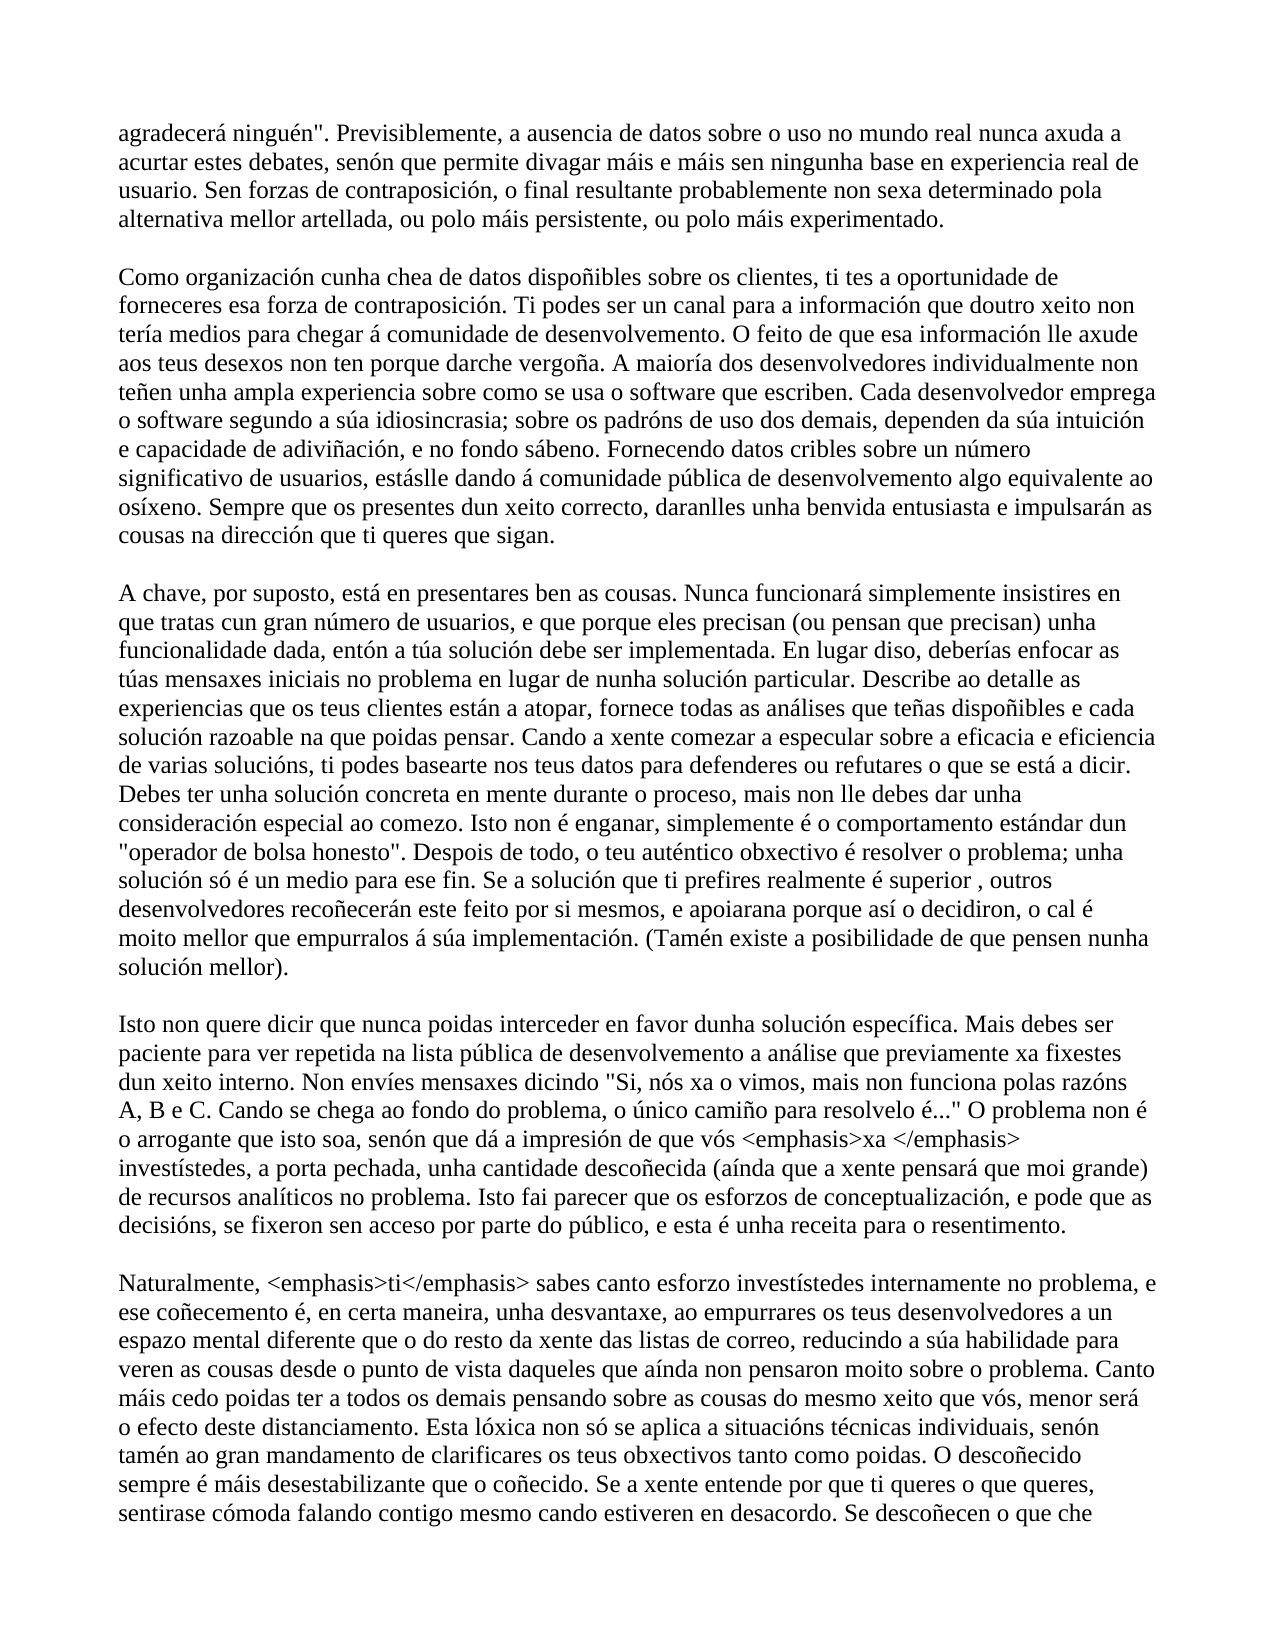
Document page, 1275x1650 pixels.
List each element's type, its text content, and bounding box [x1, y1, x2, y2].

text Naturalmente, <emphasis>ti</emphasis> sabes canto esforzo investístedes internamente no problema, e ese coñecemento é, en certa maneira, unha desvantaxe, ao empurrares os teus desenvolvedores a un espazo mental diferente que o do resto da xente das listas de correo, reducindo a súa habilidade para veren as cousas desde o punto de vista daqueles que aínda non pensaron moito sobre o problema. Canto máis cedo poidas ter a todos os demais pensando sobre as cousas do mesmo xeito que vós, menor será o efecto deste distanciamento. Esta lóxica non só se aplica a situacións técnicas individuais, senón tamén ao gran mandamento de clarificares os teus obxectivos tanto como poidas. O descoñecido sempre é máis desestabilizante que o coñecido. Se a xente entende por que ti queres o que queres, sentirase cómoda falando contigo mesmo cando estiveren en desacordo. Se descoñecen o que che [118, 1268, 1157, 1527]
text Isto non quere dicir que nunca poidas interceder en favor dunha solución específica. Mais debes ser paciente para ver repetida na lista pública de desenvolvemento a análise que previamente xa fixestes dun xeito interno. Non envíes mensaxes dicindo "Si, nós xa o vimos, mais non funciona polas razóns A, B e C. Cando se chega ao fondo do problema, o único camiño para resolvelo é..." O problema non é o arrogante que isto soa, senón que dá a impresión de que vós <emphasis>xa </emphasis> investístedes, a porta pechada, unha cantidade descoñecida (aínda que a xente pensará que moi grande) de recursos analíticos no problema. Isto fai parecer que os esforzos de conceptualización, e pode que as decisións, se fixeron sen acceso por parte do público, e esta é unha receita para o resentimento. [118, 1009, 1157, 1239]
text A chave, por suposto, está en presentares ben as cousas. Nunca funcionará simplemente insistires en que tratas cun gran número de usuarios, e que porque eles precisan (ou pensan que precisan) unha funcionalidade dada, entón a túa solución debe ser implementada. En lugar diso, deberías enfocar as túas mensaxes iniciais no problema en lugar de nunha solución particular. Describe ao detalle as experiencias que os teus clientes están a atopar, fornece todas as análises que teñas dispoñibles e cada solución razoable na que poidas pensar. Cando a xente comezar a especular sobre a eficacia e eficiencia de varias solucións, ti podes basearte nos teus datos para defenderes ou refutares o que se está a dicir. Debes ter unha solución concreta en mente durante o proceso, mais non lle debes dar unha consideración especial ao comezo. Isto non é enganar, simplemente é o comportamento estándar dun "operador de bolsa honesto". Despois de todo, o teu auténtico obxectivo é resolver o problema; unha solución só é un medio para ese fin. Se a solución que ti prefires realmente é superior , outros desenvolvedores recoñecerán este feito por si mesmos, e apoiarana porque así o decidiron, o cal é moito mellor que empurralos á súa implementación. (Tamén existe a posibilidade de que pensen nunha solución mellor). [118, 578, 1157, 981]
text agradecerá ninguén". Previsiblemente, a ausencia de datos sobre o uso no mundo real nunca axuda a acurtar estes debates, senón que permite divagar máis e máis sen ningunha base en experiencia real de usuario. Sen forzas de contraposición, o final resultante probablemente non sexa determinado pola alternativa mellor artellada, ou polo máis persistente, ou polo máis experimentado. [118, 118, 1157, 233]
text Como organización cunha chea de datos dispoñibles sobre os clientes, ti tes a oportunidade de forneceres esa forza de contraposición. Ti podes ser un canal para a información que doutro xeito non tería medios para chegar á comunidade de desenvolvemento. O feito de que esa información lle axude aos teus desexos non ten porque darche vergoña. A maioría dos desenvolvedores individualmente non teñen unha ampla experiencia sobre como se usa o software que escriben. Cada desenvolvedor emprega o software segundo a súa idiosincrasia; sobre os padróns de uso dos demais, dependen da súa intuición e capacidade de adiviñación, e no fondo sábeno. Fornecendo datos cribles sobre un número significativo de usuarios, estáslle dando á comunidade pública de desenvolvemento algo equivalente ao osíxeno. Sempre que os presentes dun xeito correcto, daranlles unha benvida entusiasta e impulsarán as cousas na dirección que ti queres que sigan. [118, 262, 1157, 549]
